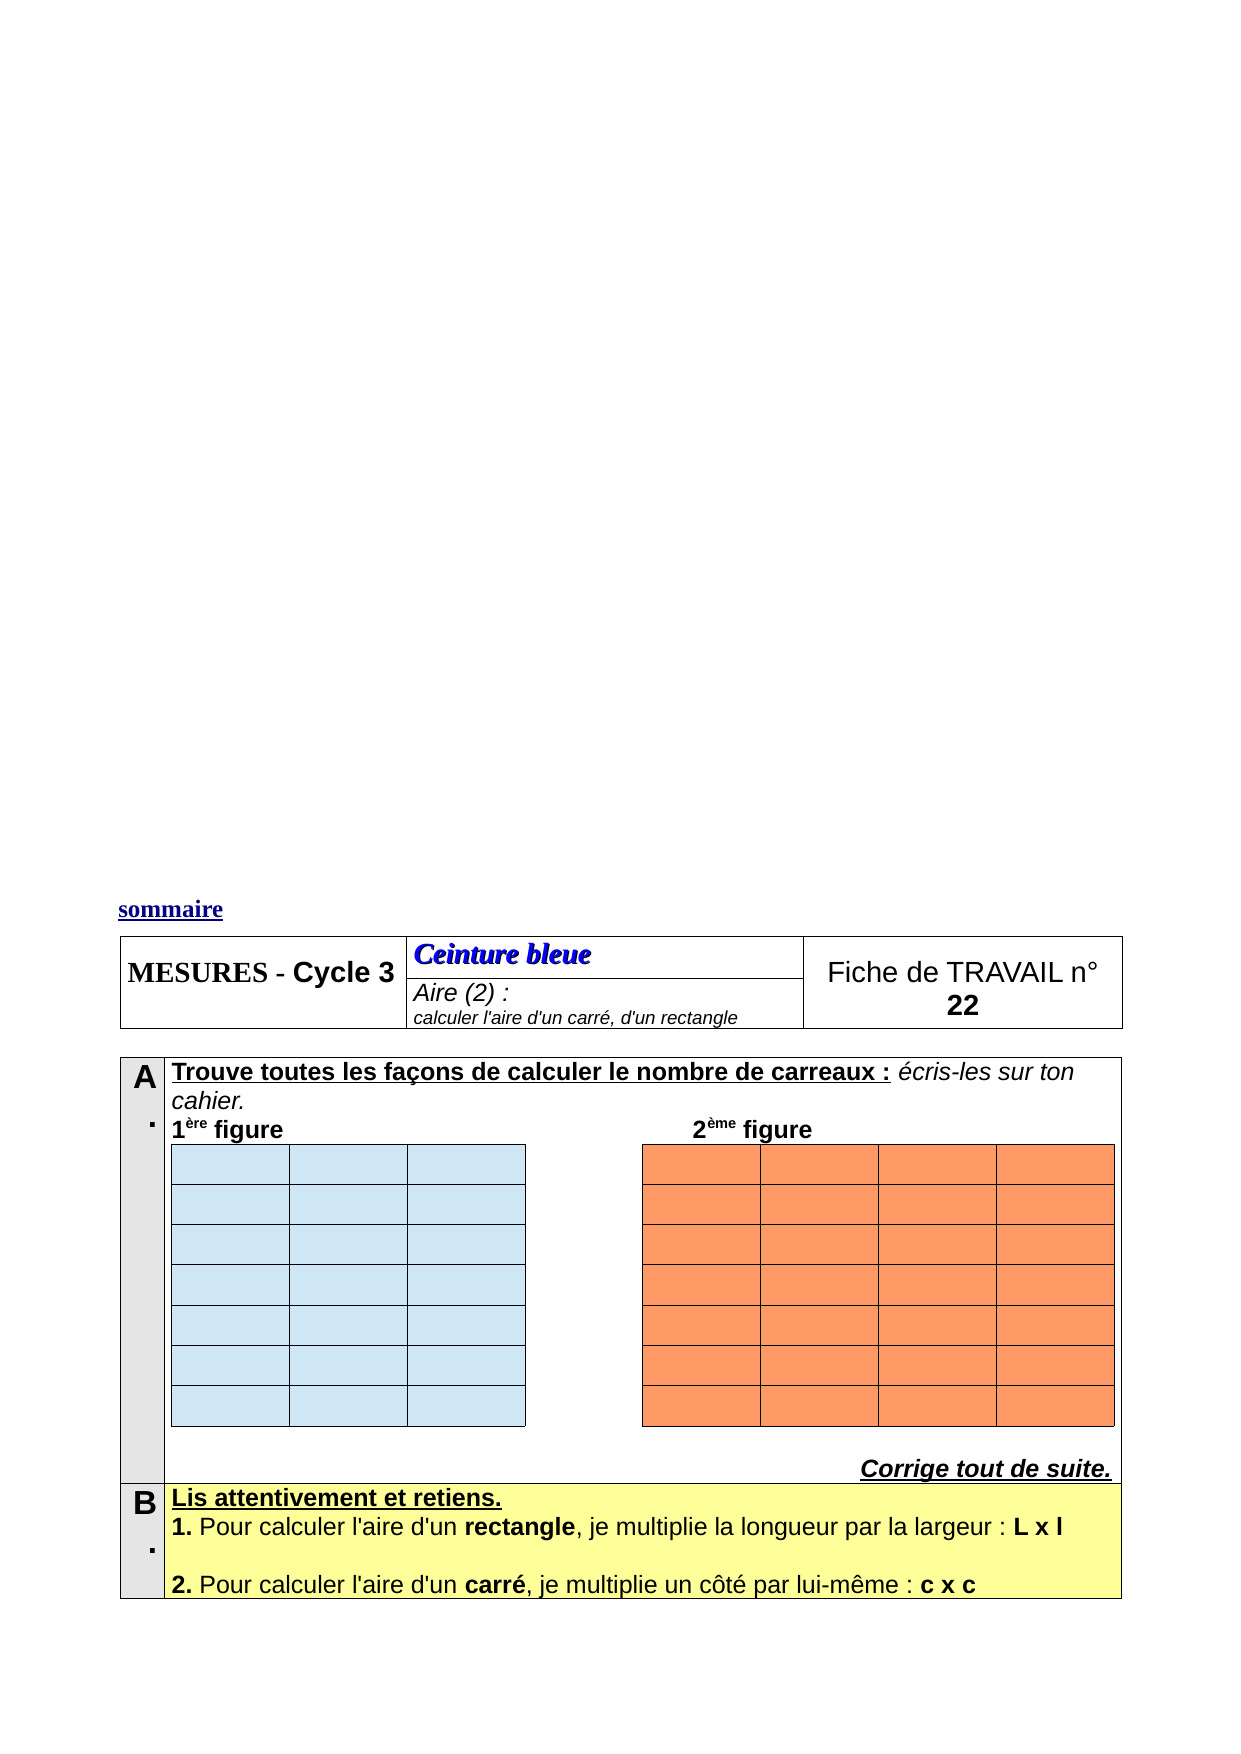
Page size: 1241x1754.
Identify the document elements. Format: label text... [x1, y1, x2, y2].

table_header A. [121, 1058, 164, 1483]
table_cell [526, 1224, 642, 1264]
table_header MESURES - Cycle 3 [121, 937, 406, 1028]
table_cell [408, 1265, 525, 1305]
table_cell [408, 1225, 525, 1264]
table_cell [408, 1306, 525, 1345]
table_cell [879, 1386, 996, 1426]
table_cell [408, 1185, 525, 1224]
table_header Trouve toutes les façons de calculer le nombre de carreaux : écris-les sur ton cahier. 1ère figure 2ème figure Corrige tout de suite. [165, 1058, 1121, 1483]
table_cell [526, 1184, 642, 1224]
table_cell [879, 1265, 996, 1305]
table_cell [643, 1225, 760, 1264]
table_cell B. [121, 1484, 164, 1598]
table_header [879, 1145, 996, 1184]
table_cell [526, 1305, 642, 1345]
table_cell [997, 1306, 1114, 1345]
table_cell [172, 1185, 289, 1224]
text sommaire [118, 894, 1122, 923]
table_cell [172, 1265, 289, 1305]
table_cell [290, 1386, 407, 1426]
table_cell [761, 1306, 878, 1345]
table_header [997, 1145, 1114, 1184]
table_cell [761, 1185, 878, 1224]
table_cell [172, 1386, 289, 1426]
table_cell [172, 1306, 289, 1345]
table_cell [172, 1346, 289, 1385]
table_cell [526, 1345, 642, 1385]
table_header [408, 1145, 525, 1184]
table_cell [761, 1386, 878, 1426]
table_cell [997, 1185, 1114, 1224]
table_cell [290, 1225, 407, 1264]
table_cell [408, 1346, 525, 1385]
table_cell [290, 1265, 407, 1305]
table_cell [643, 1185, 760, 1224]
table_cell [643, 1346, 760, 1385]
table_cell [761, 1346, 878, 1385]
table_cell [526, 1385, 642, 1426]
table_header [290, 1145, 407, 1184]
table_cell [761, 1265, 878, 1305]
table_header [526, 1144, 642, 1184]
table_header Fiche de TRAVAIL n° 22 [804, 937, 1122, 1028]
table_cell [997, 1386, 1114, 1426]
table_cell [643, 1306, 760, 1345]
table_cell [879, 1185, 996, 1224]
table_cell [290, 1185, 407, 1224]
table_cell [643, 1386, 760, 1426]
table_cell [172, 1225, 289, 1264]
table_cell [997, 1265, 1114, 1305]
table_header [643, 1145, 760, 1184]
table_cell [997, 1346, 1114, 1385]
table_cell [997, 1225, 1114, 1264]
table_cell [408, 1386, 525, 1426]
table_cell [879, 1306, 996, 1345]
table_cell [290, 1346, 407, 1385]
table_cell [526, 1264, 642, 1305]
table_header [761, 1145, 878, 1184]
table_cell [643, 1265, 760, 1305]
table_cell Aire (2) : calculer l'aire d'un carré, d'un rectangle [407, 979, 803, 1028]
table_cell [879, 1346, 996, 1385]
table_cell [290, 1306, 407, 1345]
table_header [172, 1145, 289, 1184]
table_cell [879, 1225, 996, 1264]
table_cell [761, 1225, 878, 1264]
table_header Ceinture bleue [407, 937, 803, 978]
table_cell Lis attentivement et retiens. 1. Pour calculer l'aire d'un rectangle, je multiplie la longueur par la largeur : L x l 2. Pour calculer l'aire d'un carré, je multiplie un côté par lui-même : c x c [165, 1484, 1121, 1598]
